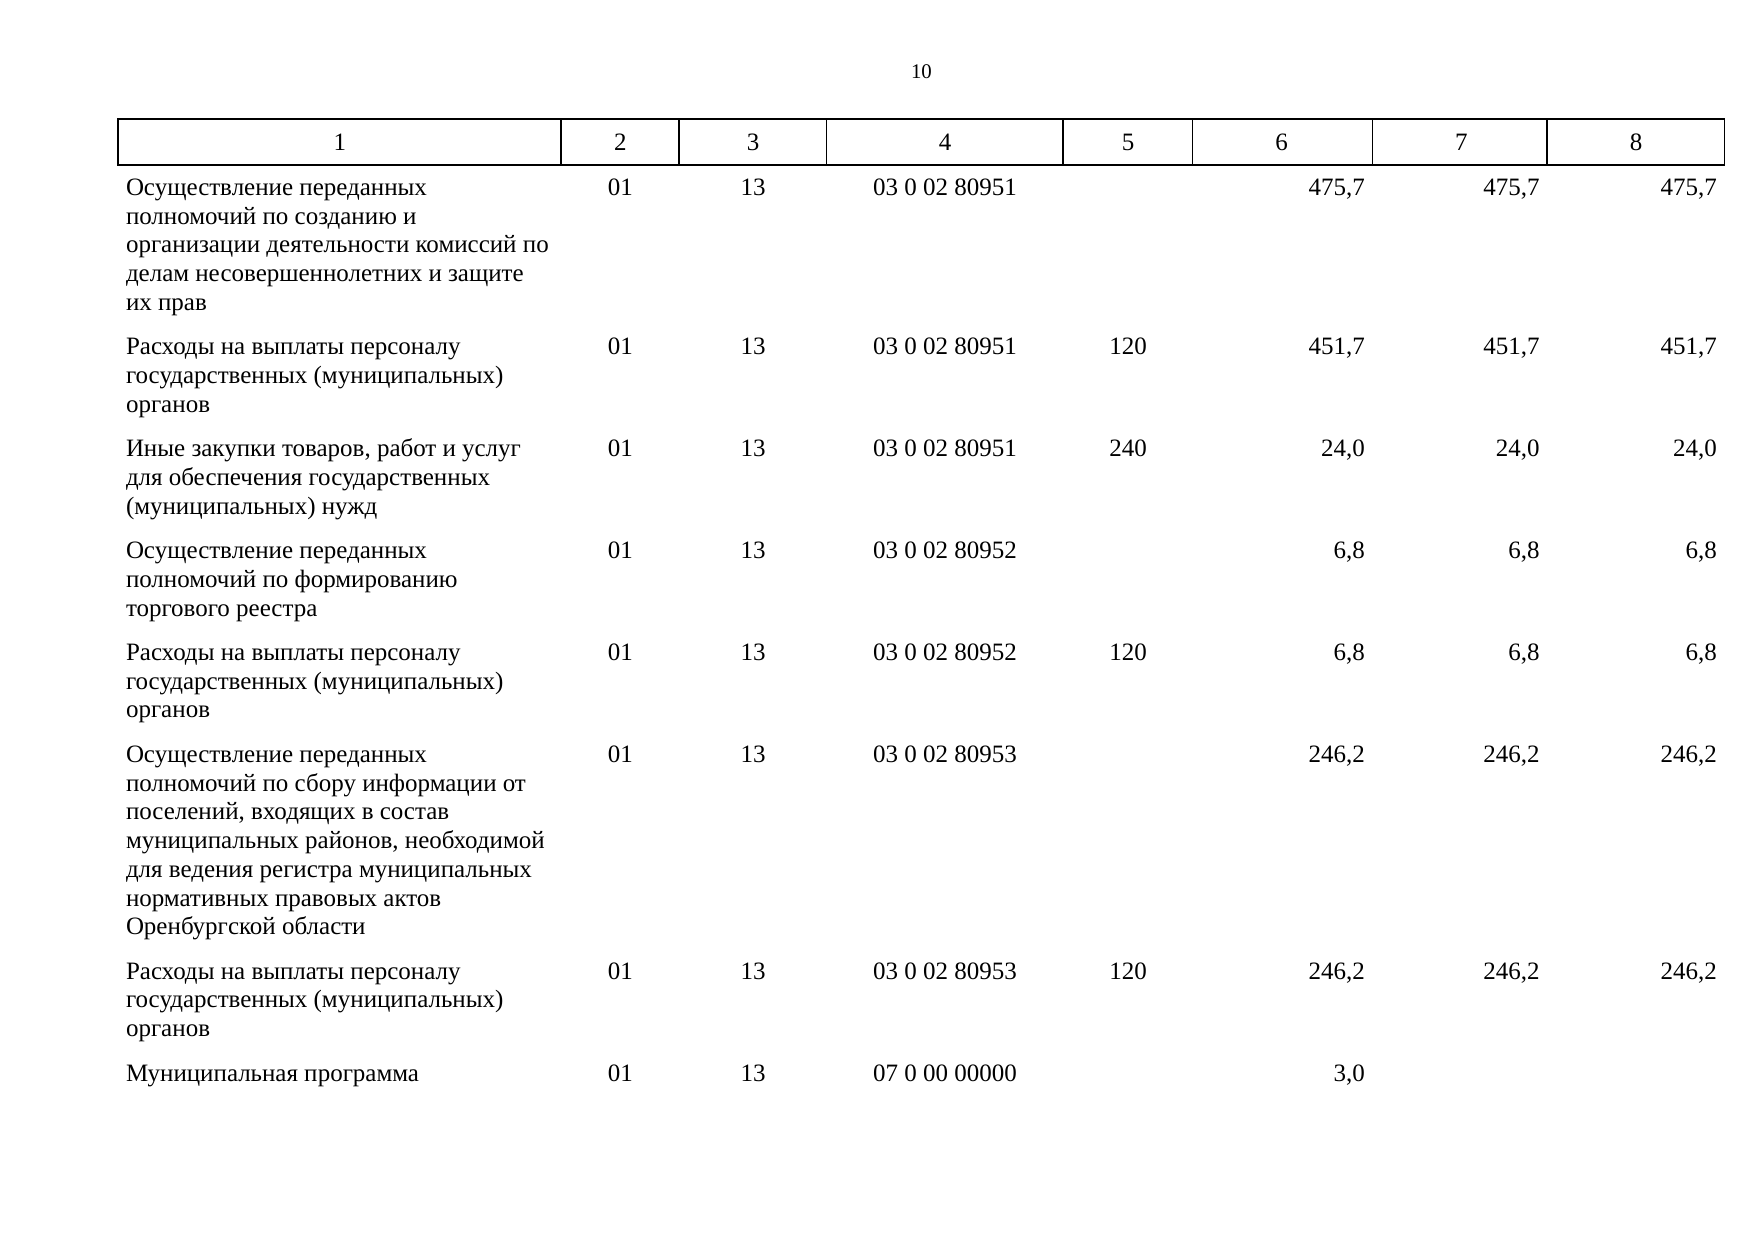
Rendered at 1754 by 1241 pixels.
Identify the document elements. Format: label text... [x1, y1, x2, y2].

table_header 6 [1201, 128, 1362, 156]
table_cell 6,8 [1193, 527, 1372, 629]
table_cell 01 [561, 629, 679, 731]
table_cell 6,8 [1547, 629, 1724, 731]
table_cell 240 [1063, 425, 1193, 527]
table_cell 246,2 [1372, 731, 1547, 948]
table_cell Муниципальная программа [118, 1050, 561, 1094]
table_cell [1063, 166, 1193, 323]
table_cell 246,2 [1193, 948, 1372, 1050]
table_cell 13 [679, 166, 827, 323]
table_header [1064, 120, 1192, 164]
table_header 1 [126, 128, 553, 156]
table_cell 246,2 [1372, 948, 1547, 1050]
table_cell 13 [679, 527, 827, 629]
table_cell Осуществление переданных полномочий по формированию торгового реестра [118, 527, 561, 629]
table_cell 13 [679, 1050, 827, 1094]
table_cell 3,0 [1193, 1050, 1372, 1094]
table_cell 6,8 [1372, 527, 1547, 629]
table_cell 01 [561, 1050, 679, 1094]
table_header [680, 120, 826, 164]
table_cell 03 0 02 80953 [827, 948, 1063, 1050]
table_header [1548, 120, 1724, 164]
table_cell [1063, 527, 1193, 629]
table_cell 03 0 02 80951 [827, 425, 1063, 527]
table_cell 246,2 [1193, 731, 1372, 948]
table_header 5 [1071, 128, 1185, 156]
table_cell 451,7 [1193, 324, 1372, 425]
table_cell 24,0 [1547, 425, 1724, 527]
table_cell Осуществление переданных полномочий по сбору информации от поселений, входящих в состав муниципальных районов, необходимой для ведения регистра муниципальных нормативных правовых актов Оренбургской области [118, 731, 561, 948]
table_cell Расходы на выплаты персоналу государственных (муниципальных) органов [118, 948, 561, 1050]
table_header [1193, 120, 1372, 164]
table_header [562, 120, 678, 164]
table_cell 475,7 [1547, 166, 1724, 323]
table_cell 24,0 [1372, 425, 1547, 527]
table_cell 01 [561, 731, 679, 948]
table_cell 03 0 02 80951 [827, 166, 1063, 323]
table_cell 01 [561, 425, 679, 527]
table_cell 01 [561, 324, 679, 425]
table_cell Иные закупки товаров, работ и услуг для обеспечения государственных (муниципальных) нужд [118, 425, 561, 527]
table_cell 246,2 [1547, 731, 1724, 948]
table_cell [1547, 1050, 1724, 1094]
table_header 8 [1555, 128, 1716, 156]
table_cell 24,0 [1193, 425, 1372, 527]
table_cell 120 [1063, 948, 1193, 1050]
table_header [1373, 120, 1546, 164]
table_cell Расходы на выплаты персоналу государственных (муниципальных) органов [118, 324, 561, 425]
table_cell [1372, 1050, 1547, 1094]
table_header 3 [687, 128, 819, 156]
table_cell 6,8 [1547, 527, 1724, 629]
table_header [827, 120, 1062, 164]
table_cell 13 [679, 731, 827, 948]
table_cell 01 [561, 948, 679, 1050]
table_cell 451,7 [1547, 324, 1724, 425]
table_cell 120 [1063, 324, 1193, 425]
table_cell 451,7 [1372, 324, 1547, 425]
table_header 2 [569, 128, 671, 156]
table_cell 03 0 02 80952 [827, 527, 1063, 629]
table_cell 03 0 02 80952 [827, 629, 1063, 731]
table_cell 13 [679, 425, 827, 527]
table_cell 6,8 [1372, 629, 1547, 731]
table_cell 246,2 [1547, 948, 1724, 1050]
table_header 7 [1380, 128, 1542, 156]
table_cell [1063, 731, 1193, 948]
table_cell 13 [679, 629, 827, 731]
table_header [119, 120, 560, 164]
table_cell 6,8 [1193, 629, 1372, 731]
table_cell 03 0 02 80953 [827, 731, 1063, 948]
table_cell 01 [561, 527, 679, 629]
table_cell 03 0 02 80951 [827, 324, 1063, 425]
table_cell 01 [561, 166, 679, 323]
table_cell [1063, 1050, 1193, 1094]
table_cell Осуществление переданных полномочий по созданию и организации деятельности комиссий по делам несовершеннолетних и защите их прав [118, 166, 561, 323]
table_cell Расходы на выплаты персоналу государственных (муниципальных) органов [118, 629, 561, 731]
table_cell 13 [679, 324, 827, 425]
table_cell 120 [1063, 629, 1193, 731]
table_cell 07 0 00 00000 [827, 1050, 1063, 1094]
table_cell 475,7 [1372, 166, 1547, 323]
table_header 4 [835, 128, 1055, 156]
table_cell 13 [679, 948, 827, 1050]
table_cell 475,7 [1193, 166, 1372, 323]
